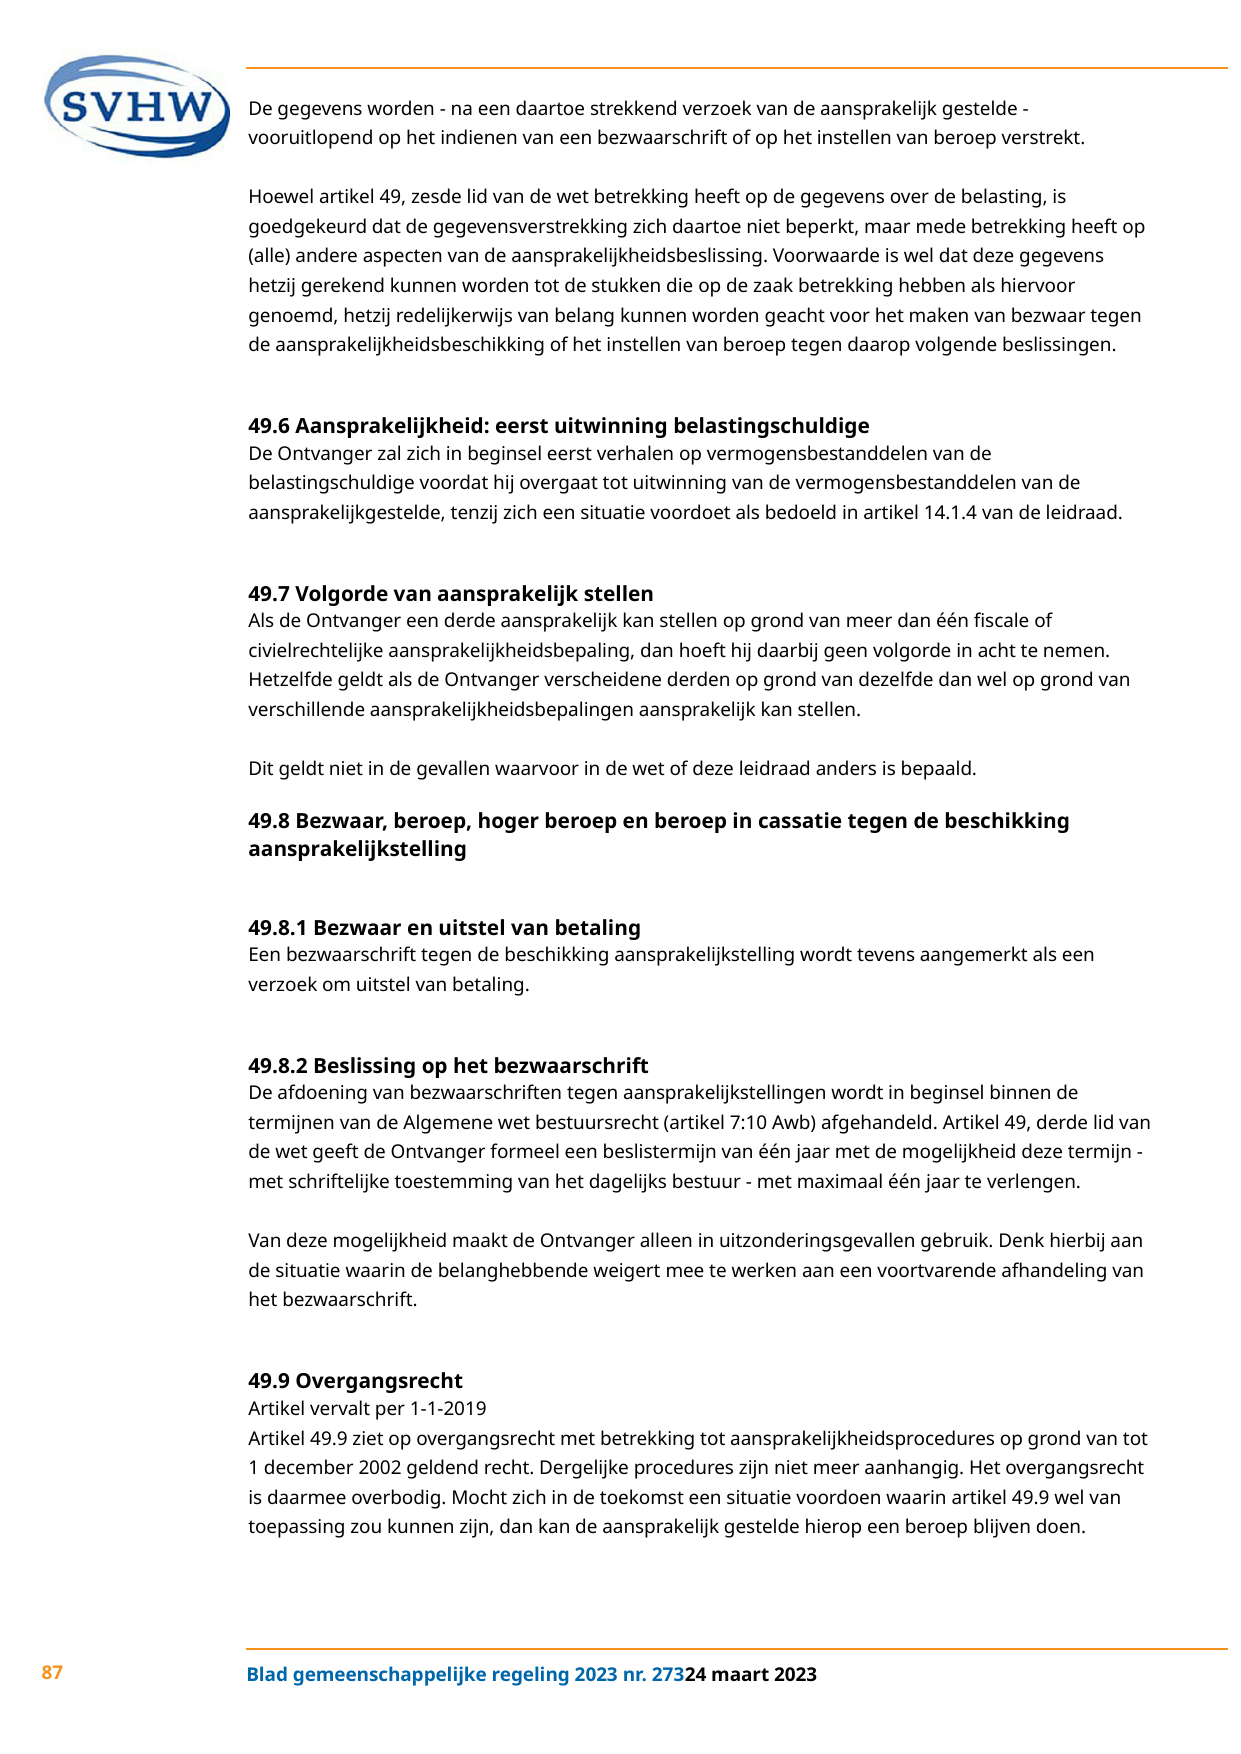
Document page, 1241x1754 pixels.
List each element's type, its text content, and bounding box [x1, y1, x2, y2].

text Een bezwaarschrift tegen de beschikking aansprakelijkstelling wordt tevens aangemerkt als een verzoek om uitstel van betaling. [248, 942, 1152, 997]
text Als de Ontvanger een derde aansprakelijk kan stellen op grond van meer dan één fiscale of civielrechtelijke aansprakelijkheidsbepaling, dan hoeft hij daarbij geen volgorde in acht te nemen. Hetzelfde geldt als de Ontvanger verscheidene derden op grond van dezelfde dan wel op grond van verschillende aansprakelijkheidsbepalingen aansprakelijk kan stellen. [248, 607, 1152, 722]
text De gegevens worden - na een daartoe strekkend verzoek van de aansprakelijk gestelde - vooruitlopend op het indienen van een bezwaarschrift of op het instellen van beroep verstrekt. [248, 95, 1152, 150]
picture [41, 47, 231, 172]
text Artikel 49.9 ziet op overgangsrecht met betrekking tot aansprakelijkheidsprocedures op grond van tot 1 december 2002 geldend recht. Dergelijke procedures zijn niet meer aanhangig. Het overgangsrecht is daarmee overbodig. Mocht zich in de toekomst een situatie voordoen waarin artikel 49.9 wel van toepassing zou kunnen zijn, dan kan de aansprakelijk gestelde hierop een beroep blijven doen. [248, 1425, 1152, 1539]
text 49.8.1 Bezwaar en uitstel van betaling [248, 913, 1152, 942]
text Dit geldt niet in de gevallen waarvoor in de wet of deze leidraad anders is bepaald. [248, 755, 1152, 781]
text 49.8 Bezwaar, beroep, hoger beroep en beroep in cassatie tegen de beschikking aansprakelijkstelling [248, 806, 1152, 863]
text 49.9 Overgangsrecht [248, 1367, 1152, 1395]
text Artikel vervalt per 1-1-2019 [248, 1395, 1152, 1421]
text 49.6 Aansprakelijkheid: eerst uitwinning belastingschuldige [248, 411, 1152, 440]
text 49.7 Volgorde van aansprakelijk stellen [248, 579, 1152, 607]
text Hoewel artikel 49, zesde lid van de wet betrekking heeft op de gegevens over de belasting, is goedgekeurd dat de gegevensverstrekking zich daartoe niet beperkt, maar mede betrekking heeft op (alle) andere aspecten van de aansprakelijkheidsbeslissing. Voorwaarde is wel dat deze gegevens hetzij gerekend kunnen worden tot de stukken die op de zaak betrekking hebben als hiervoor genoemd, hetzij redelijkerwijs van belang kunnen worden geacht voor het maken van bezwaar tegen de aansprakelijkheidsbeschikking of het instellen van beroep tegen daarop volgende beslissingen. [248, 183, 1152, 357]
text De Ontvanger zal zich in beginsel eerst verhalen op vermogensbestanddelen van de belastingschuldige voordat hij overgaat tot uitwinning van de vermogensbestanddelen van de aansprakelijkgestelde, tenzij zich een situatie voordoet als bedoeld in artikel 14.1.4 van de leidraad. [248, 440, 1152, 525]
text De afdoening van bezwaarschriften tegen aansprakelijkstellingen wordt in beginsel binnen de termijnen van de Algemene wet bestuursrecht (artikel 7:10 Awb) afgehandeld. Artikel 49, derde lid van de wet geeft de Ontvanger formeel een beslistermijn van één jaar met de mogelijkheid deze termijn - met schriftelijke toestemming van het dagelijks bestuur - met maximaal één jaar te verlengen. [248, 1079, 1152, 1194]
text 49.8.2 Beslissing op het bezwaarschrift [248, 1051, 1152, 1079]
text Van deze mogelijkheid maakt de Ontvanger alleen in uitzonderingsgevallen gebruik. Denk hierbij aan de situatie waarin de belanghebbende weigert mee te werken aan een voortvarende afhandeling van het bezwaarschrift. [248, 1227, 1152, 1312]
